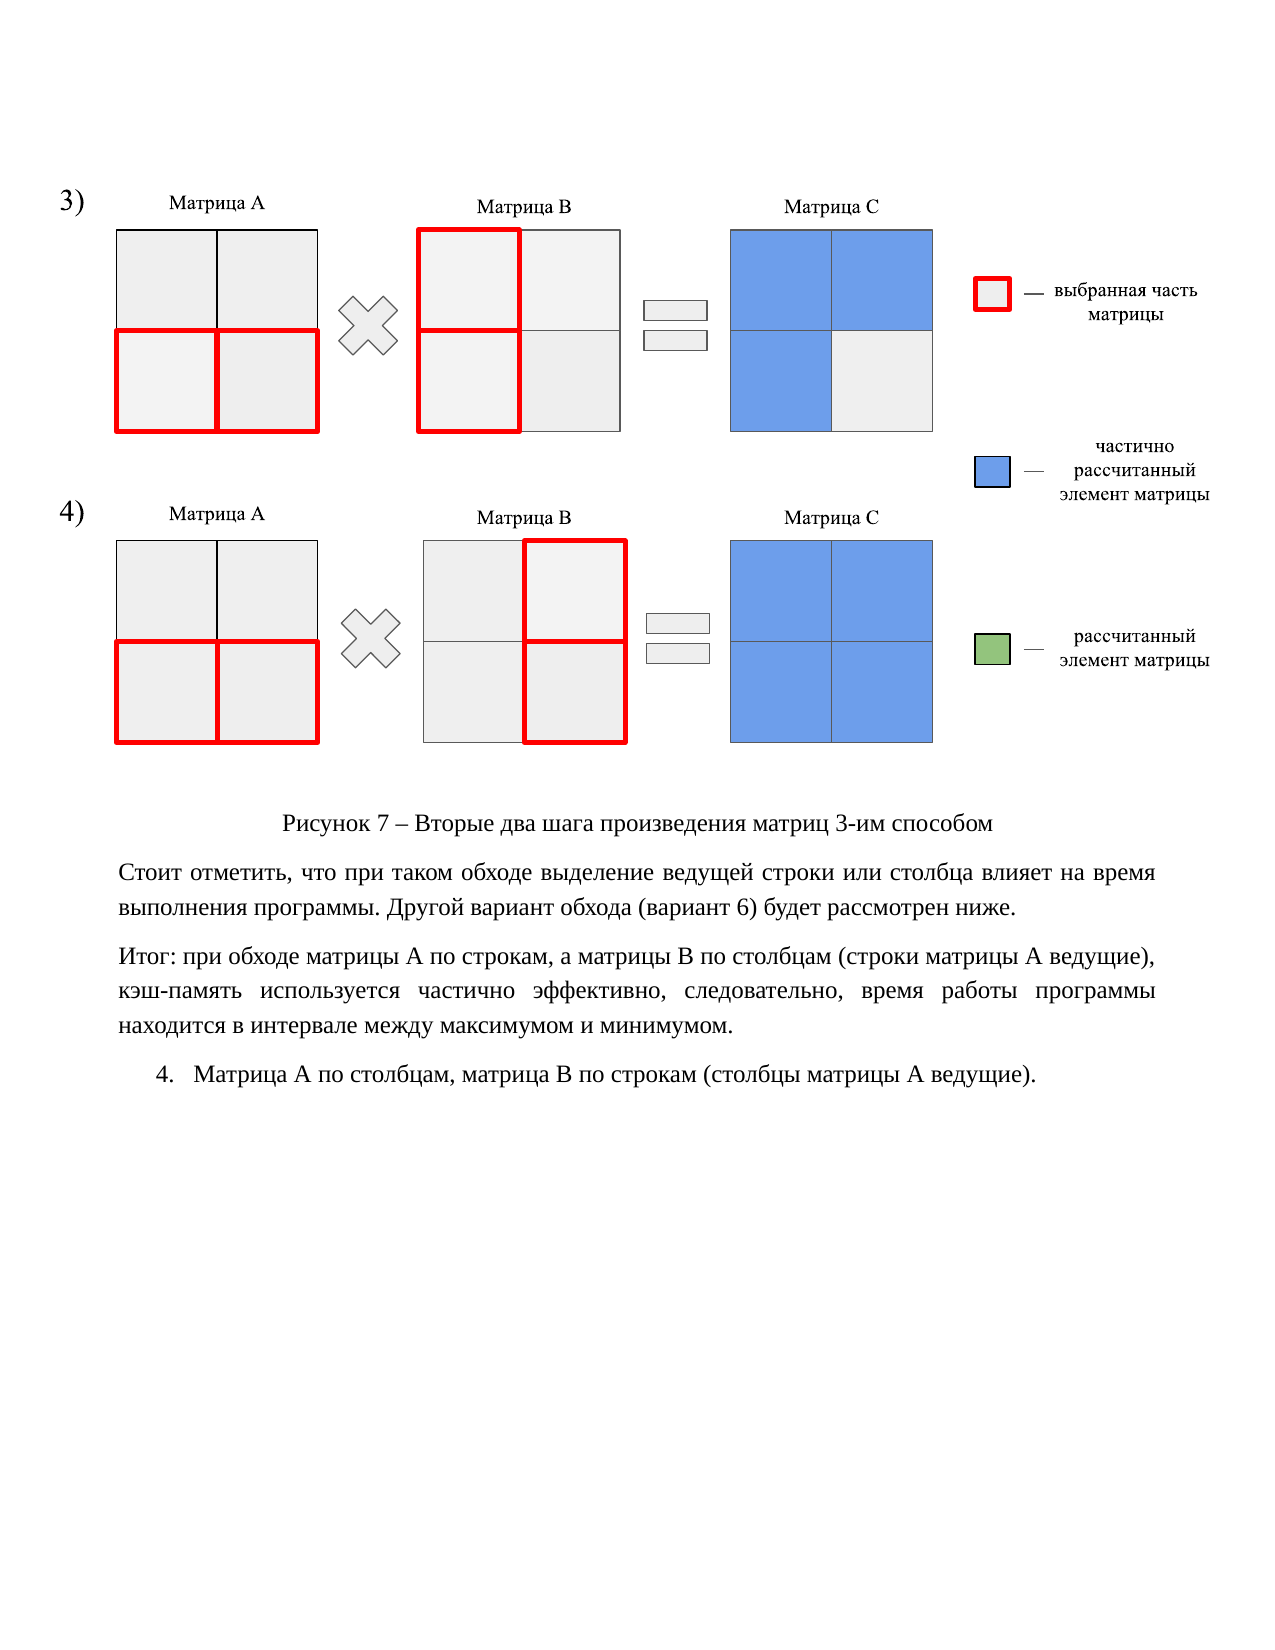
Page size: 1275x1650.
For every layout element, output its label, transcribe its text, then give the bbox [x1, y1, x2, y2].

text Стоит отметить, что при таком обходе выделение ведущей строки или столбца влияет на время выполнения программы. Другой вариант обхода (вариант 6) будет рассмотрен ниже. [118, 857, 1157, 921]
text Итог: при обходе матрицы А по строкам, а матрицы В по столбцам (строки матрицы А ведущие), кэш-память используется частично эффективно, следовательно, время работы программы находится в интервале между максимумом и минимумом. [118, 941, 1157, 1038]
list Матрица А по столбцам, матрица В по строкам (столбцы матрицы А ведущие). [156, 1059, 1157, 1088]
text Рисунок 7 – Вторые два шага произведения матриц 3-им способом [118, 802, 1157, 837]
